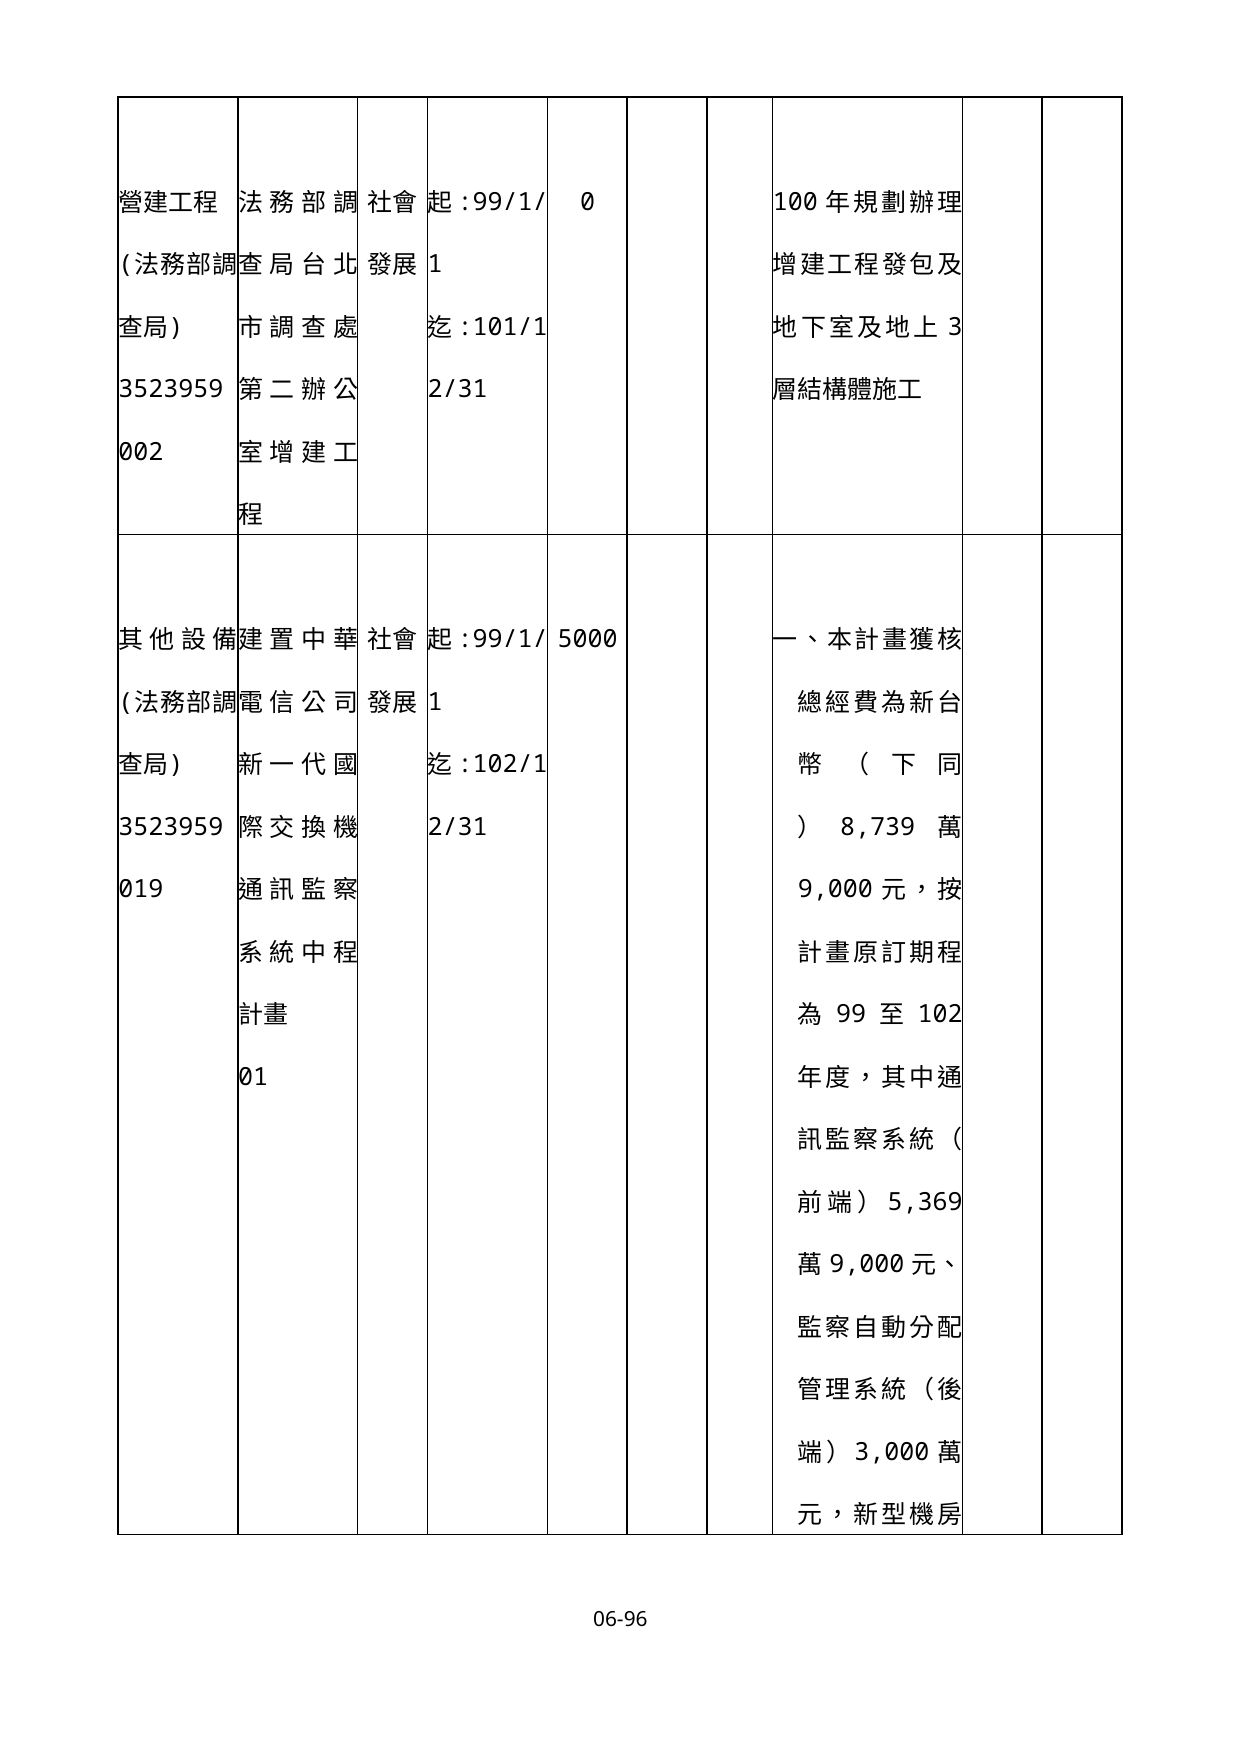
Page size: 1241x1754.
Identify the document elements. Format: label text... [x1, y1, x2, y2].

table_cell [628, 535, 706, 1534]
table_cell 其他設備 (法務部調查局) 3523959019 [119, 535, 237, 1534]
table_cell [1043, 98, 1121, 534]
table_cell 5000 [548, 535, 626, 1534]
table_cell [708, 98, 772, 534]
table_cell 社會發展 [358, 98, 427, 534]
table_cell 起:99/1/1迄:102/12/31 [428, 535, 547, 1534]
table_cell [963, 98, 1041, 534]
table_cell 法務部調查局台北市調查處第二辦公室增建工程 [239, 98, 357, 534]
table_cell 0 [548, 98, 626, 534]
table_cell 建置中華電信公司新一代國際交換機通訊監察系統中程計畫 01 [239, 535, 357, 1534]
table_cell 營建工程 (法務部調查局) 3523959002 [119, 98, 237, 534]
table_cell [1043, 535, 1121, 1534]
table_cell 100年規劃辦理增建工程發包及地下室及地上3層結構體施工 [773, 98, 962, 534]
table_cell [963, 535, 1041, 1534]
table_cell 社會發展 [358, 535, 427, 1534]
table_cell 一、本計畫獲核總經費為新台幣（下同）8,739萬9,000元，按計畫原訂期程為99至102年度，其中通訊監察系統（前端）5,369萬9,000元、監察自動分配管理系統（後端）3,000萬元，新型機房 [773, 535, 962, 1534]
table_cell [708, 535, 772, 1534]
table_cell 起:99/1/1迄:101/12/31 [428, 98, 547, 534]
table_cell [628, 98, 706, 534]
